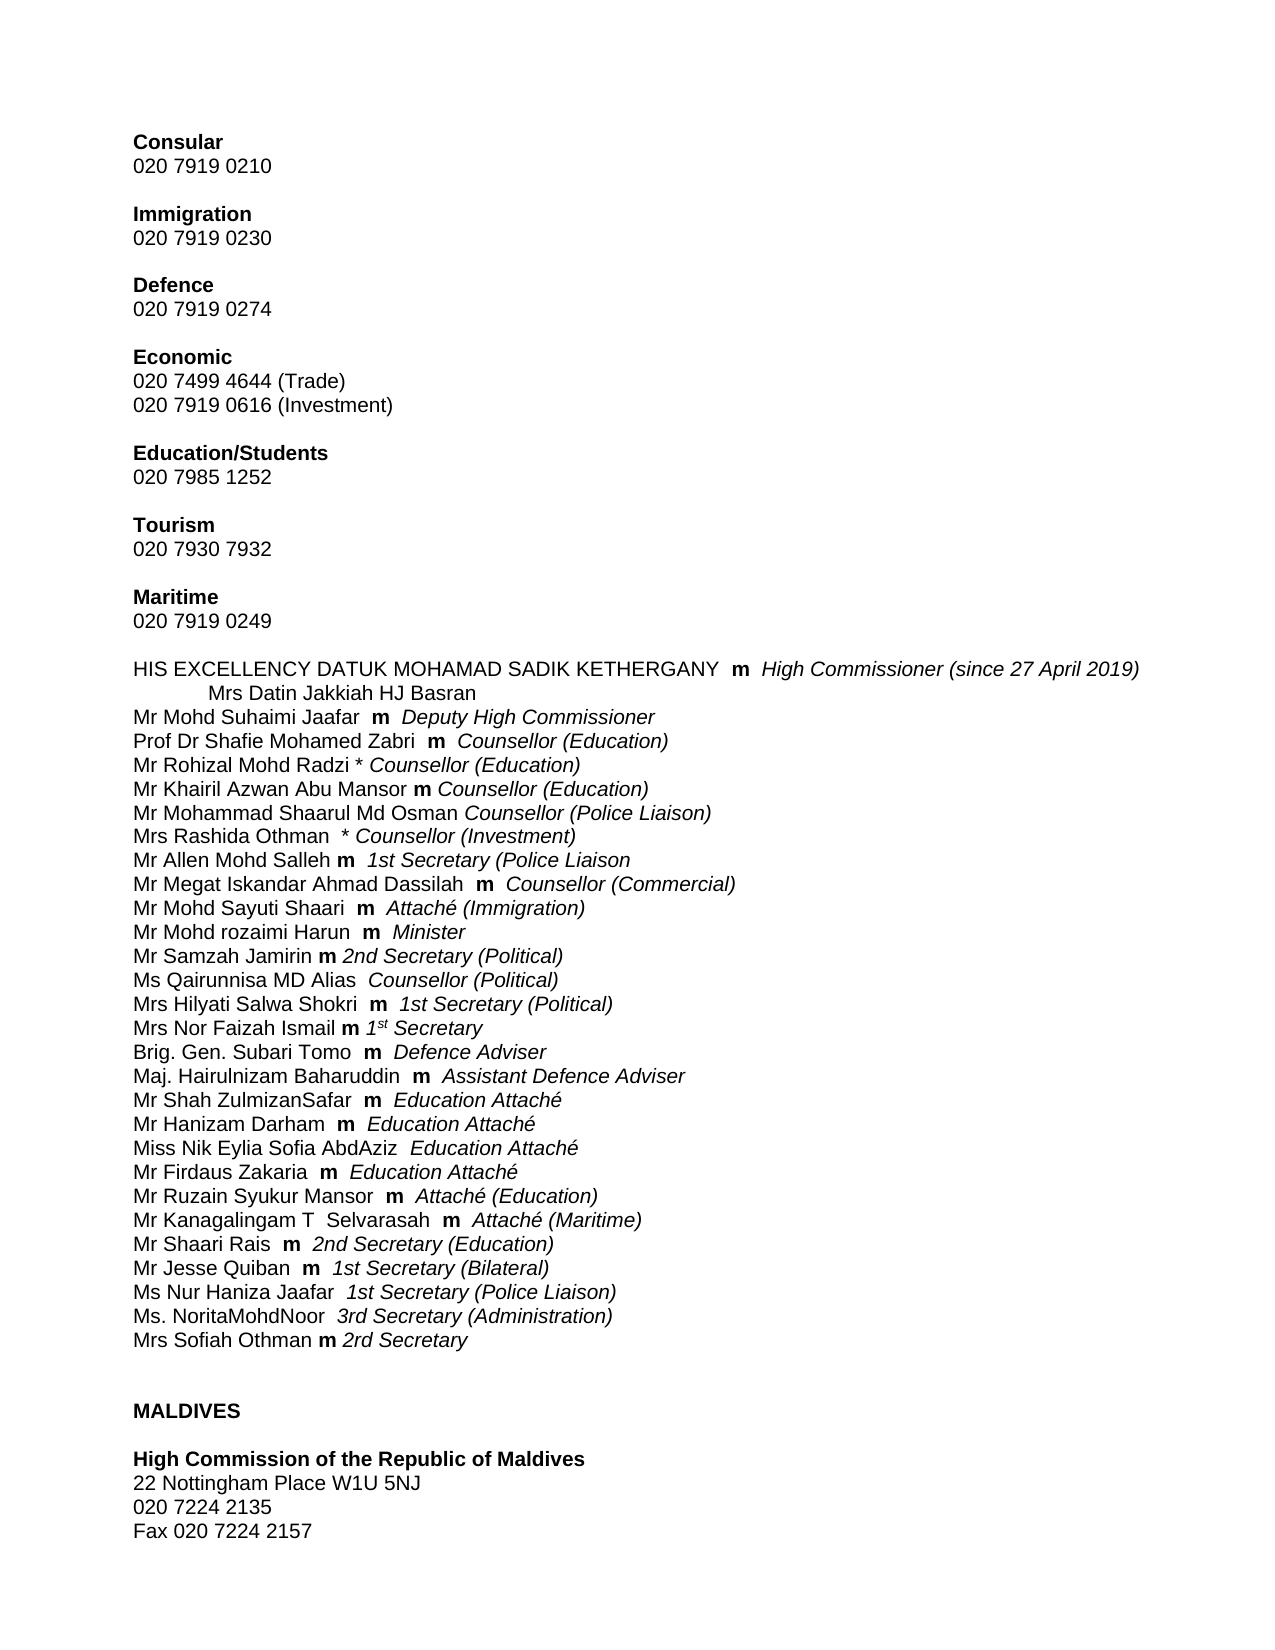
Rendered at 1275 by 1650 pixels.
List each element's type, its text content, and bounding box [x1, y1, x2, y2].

text Prof Dr Shafie Mohamed Zabri m Counsellor (Education) [133, 728, 1181, 752]
text Mr Hanizam Darham m Education Attaché [133, 1112, 1181, 1136]
text Maj. Hairulnizam Baharuddin m Assistant Defence Adviser [133, 1064, 1181, 1088]
text 020 7499 4644 (Trade) [133, 369, 1181, 393]
text Mr Khairil Azwan Abu Mansor m Counsellor (Education) [133, 776, 1181, 800]
text Tourism [133, 513, 1181, 537]
text Immigration [133, 201, 1181, 225]
text Mrs Sofiah Othman m 2rd Secretary [133, 1327, 1181, 1351]
text Brig. Gen. Subari Tomo m Defence Adviser [133, 1040, 1181, 1064]
text Mr Megat Iskandar Ahmad Dassilah m Counsellor (Commercial) [133, 872, 1181, 896]
text Mrs Nor Faizah Ismail m 1st Secretary [133, 1016, 1181, 1040]
text Mr Mohammad Shaarul Md Osman Counsellor (Police Liaison) [133, 800, 1181, 824]
text Economic [133, 345, 1181, 369]
text 020 7919 0210 [133, 153, 1181, 177]
text 020 7919 0249 [133, 609, 1181, 633]
text Mr Allen Mohd Salleh m 1st Secretary (Police Liaison [133, 848, 1181, 872]
text Ms Nur Haniza Jaafar 1st Secretary (Police Liaison) [133, 1279, 1181, 1303]
text 22 Nottingham Place W1U 5NJ [133, 1471, 1181, 1495]
text Mrs Rashida Othman * Counsellor (Investment) [133, 824, 1181, 848]
text 020 7919 0230 [133, 225, 1181, 249]
text Fax 020 7224 2157 [133, 1519, 1181, 1543]
text Mr Jesse Quiban m 1st Secretary (Bilateral) [133, 1256, 1181, 1279]
text Maritime [133, 585, 1181, 609]
text 020 7224 2135 [133, 1495, 1181, 1519]
text Mr Ruzain Syukur Mansor m Attaché (Education) [133, 1184, 1181, 1208]
text Mr Kanagalingam T Selvarasah m Attaché (Maritime) [133, 1208, 1181, 1232]
text 020 7919 0616 (Investment) [133, 393, 1181, 417]
text Mr Shah ZulmizanSafar m Education Attaché [133, 1088, 1181, 1112]
text Ms. NoritaMohdNoor 3rd Secretary (Administration) [133, 1303, 1181, 1327]
text 020 7930 7932 [133, 537, 1181, 561]
subtitle High Commission of the Republic of Maldives [133, 1447, 1181, 1471]
text Mrs Hilyati Salwa Shokri m 1st Secretary (Political) [133, 992, 1181, 1016]
text Mr Mohd rozaimi Harun m Minister [133, 920, 1181, 944]
text Mr Shaari Rais m 2nd Secretary (Education) [133, 1232, 1181, 1256]
text Ms Qairunnisa MD Alias Counsellor (Political) [133, 968, 1181, 992]
text Mrs Datin Jakkiah HJ Basran [133, 681, 1181, 704]
text Consular [133, 129, 1181, 153]
text 020 7919 0274 [133, 297, 1181, 321]
text Mr Mohd Sayuti Shaari m Attaché (Immigration) [133, 896, 1181, 920]
text Defence [133, 273, 1181, 297]
text HIS EXCELLENCY DATUK MOHAMAD SADIK KETHERGANY m High Commissioner (since 27 April 2019) [133, 657, 1181, 681]
text Mr Rohizal Mohd Radzi * Counsellor (Education) [133, 752, 1181, 776]
text Mr Samzah Jamirin m 2nd Secretary (Political) [133, 944, 1181, 968]
text Mr Mohd Suhaimi Jaafar m Deputy High Commissioner [133, 704, 1181, 728]
text Mr Firdaus Zakaria m Education Attaché [133, 1160, 1181, 1184]
text MALDIVES [133, 1399, 1181, 1423]
text 020 7985 1252 [133, 465, 1181, 489]
text Miss Nik Eylia Sofia AbdAziz Education Attaché [133, 1136, 1181, 1160]
text Education/Students [133, 441, 1181, 465]
